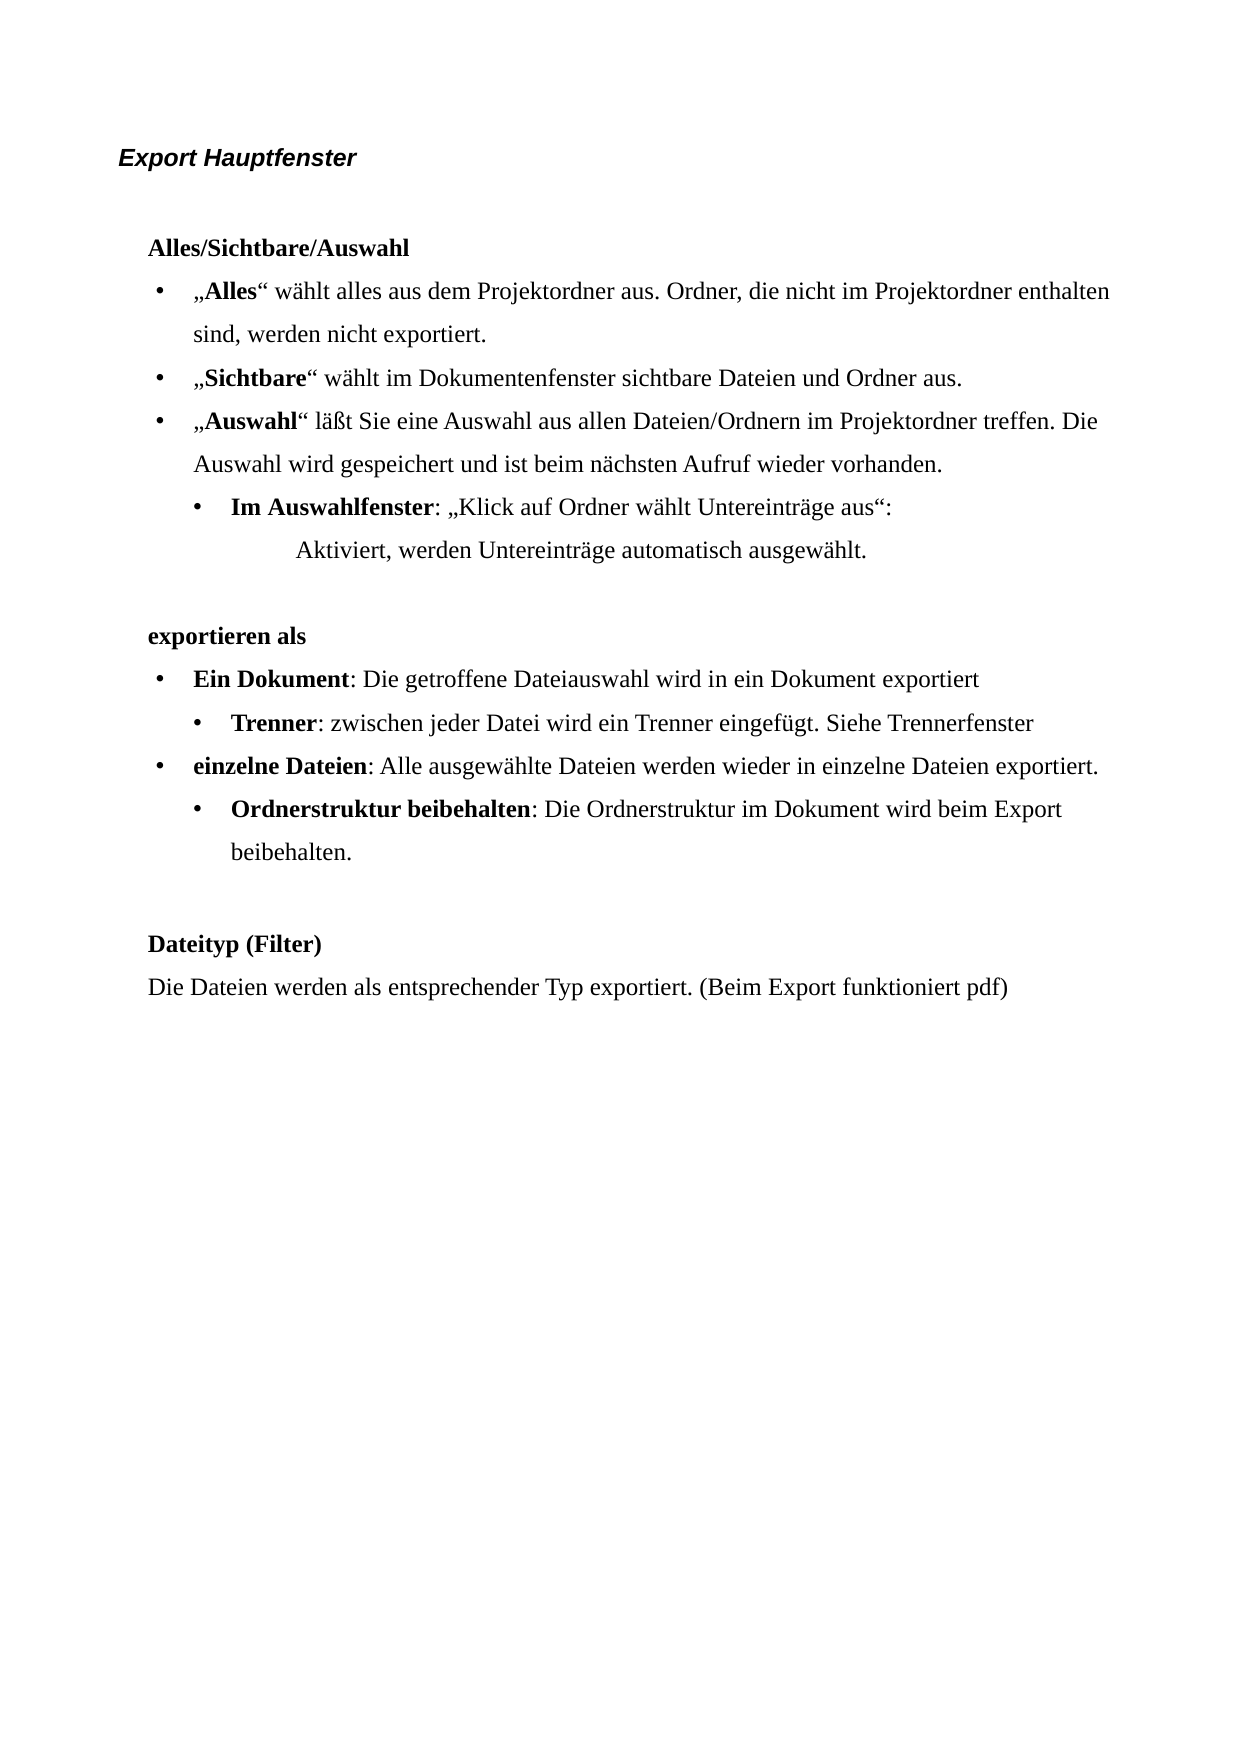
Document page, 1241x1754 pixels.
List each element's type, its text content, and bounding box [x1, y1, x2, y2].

list „Sichtbare“ wählt im Dokumentenfenster sichtbare Dateien und Ordner aus. [156, 363, 1122, 391]
text exportieren als [148, 621, 1122, 650]
list „Alles“ wählt alles aus dem Projektordner aus. Ordner, die nicht im Projektordner enthalten sind, werden nicht exportiert. [156, 276, 1122, 348]
list einzelne Dateien: Alle ausgewählte Dateien werden wieder in einzelne Dateien exportiert. [156, 751, 1122, 779]
list „Auswahl“ läßt Sie eine Auswahl aus allen Dateien/Ordnern im Projektordner treffen. Die Auswahl wird gespeichert und ist beim nächsten Aufruf wieder vorhanden. [156, 406, 1122, 478]
list Ein Dokument: Die getroffene Dateiauswahl wird in ein Dokument exportiert [156, 664, 1122, 693]
text Dateityp (Filter) [148, 929, 1122, 958]
list Im Auswahlfenster: „Klick auf Ordner wählt Untereinträge aus“: [193, 492, 1122, 521]
text Die Dateien werden als entsprechender Typ exportiert. (Beim Export funktioniert pdf) [148, 972, 1122, 1001]
list Ordnerstruktur beibehalten: Die Ordnerstruktur im Dokument wird beim Export beibehalten. [193, 794, 1122, 866]
list Trenner: zwischen jeder Datei wird ein Trenner eingefügt. Siehe Trennerfenster [193, 708, 1122, 736]
subtitle Export Hauptfenster [118, 143, 1122, 172]
text Aktiviert, werden Untereinträge automatisch ausgewählt. [148, 535, 1122, 564]
text Alles/Sichtbare/Auswahl [148, 233, 1122, 262]
